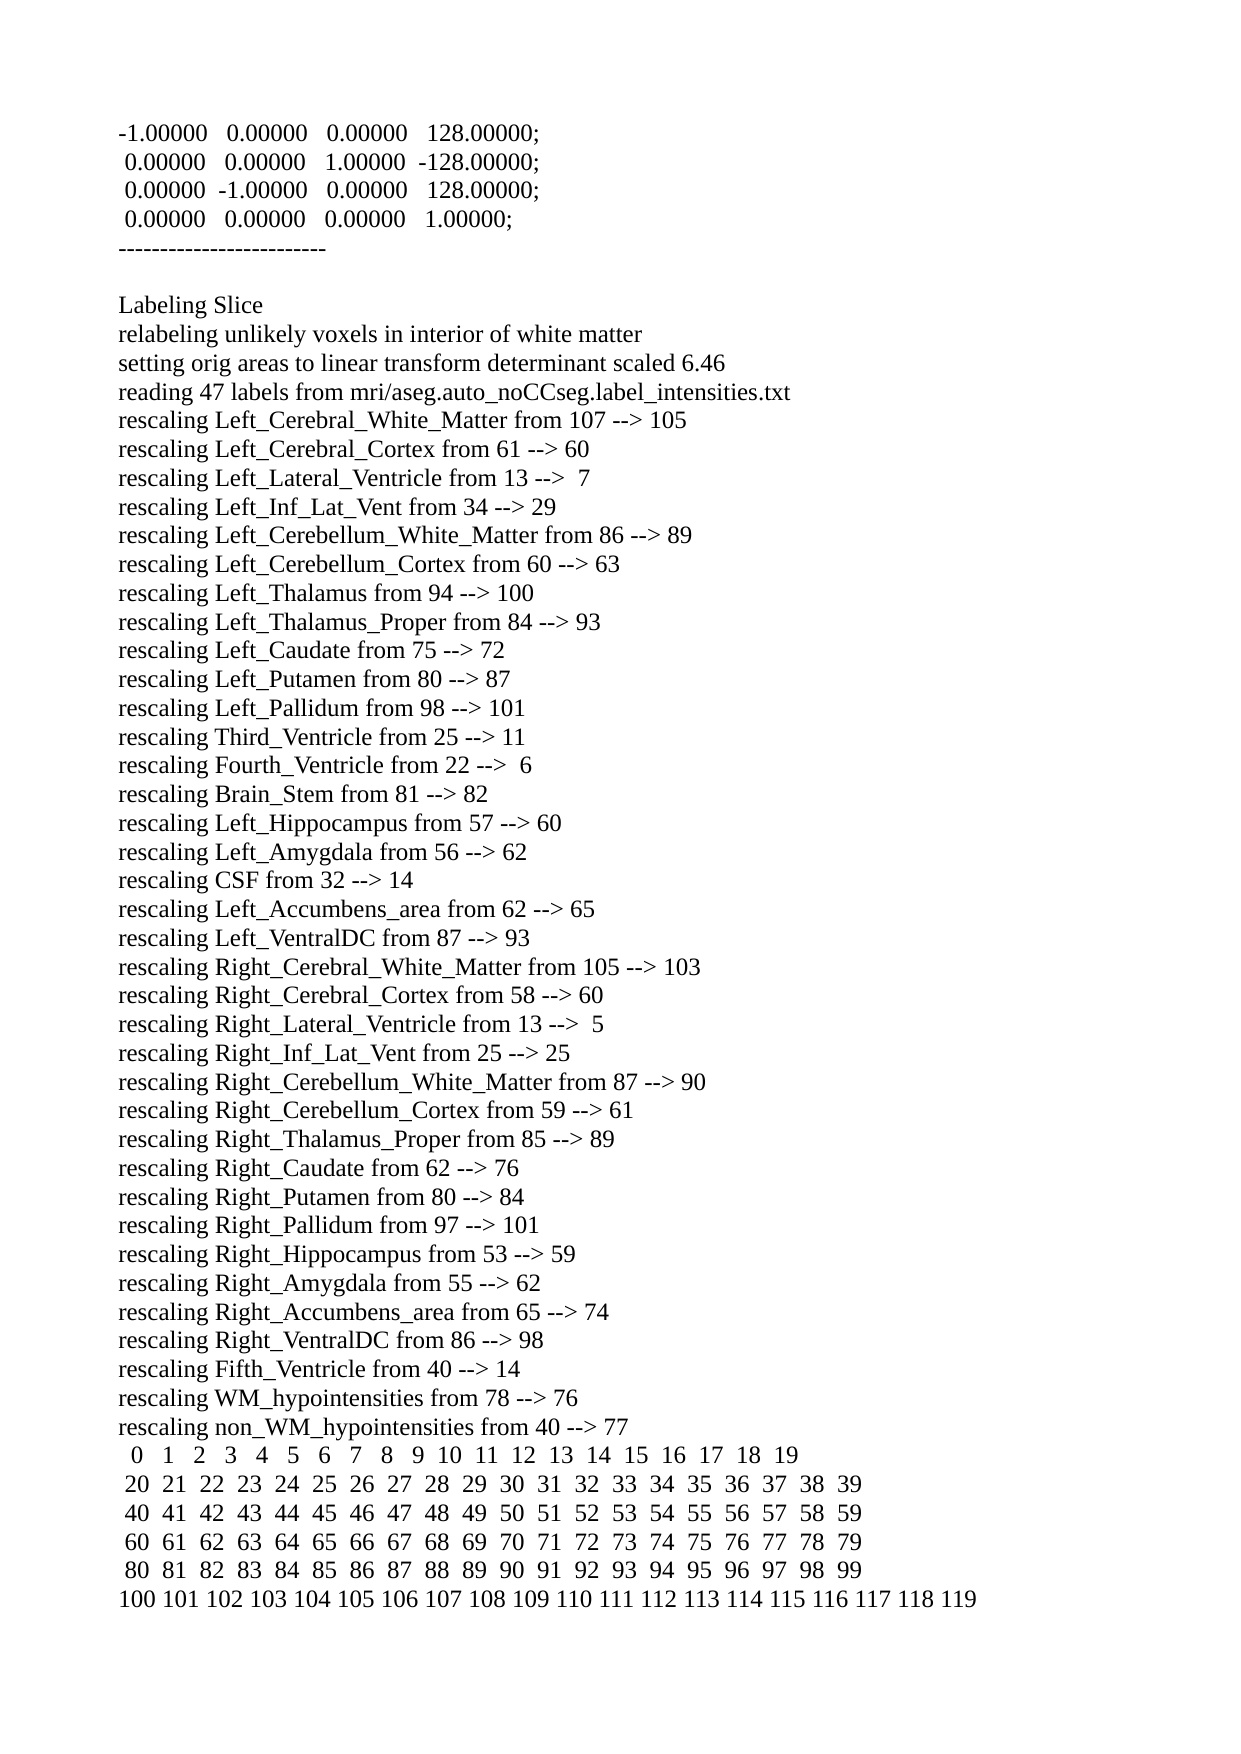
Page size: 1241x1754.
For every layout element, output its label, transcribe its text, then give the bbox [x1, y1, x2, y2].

text rescaling Right_Amygdala from 55 --> 62 [118, 1268, 1122, 1297]
text rescaling Left_Inf_Lat_Vent from 34 --> 29 [118, 492, 1122, 521]
text rescaling Right_Inf_Lat_Vent from 25 --> 25 [118, 1038, 1122, 1067]
text rescaling Left_Lateral_Ventricle from 13 --> 7 [118, 463, 1122, 492]
text -1.00000 0.00000 0.00000 128.00000; [118, 118, 1122, 147]
text 80 81 82 83 84 85 86 87 88 89 90 91 92 93 94 95 96 97 98 99 [118, 1556, 1122, 1584]
text rescaling WM_hypointensities from 78 --> 76 [118, 1383, 1122, 1412]
text 60 61 62 63 64 65 66 67 68 69 70 71 72 73 74 75 76 77 78 79 [118, 1527, 1122, 1556]
text rescaling Right_Pallidum from 97 --> 101 [118, 1211, 1122, 1239]
text rescaling Brain_Stem from 81 --> 82 [118, 779, 1122, 808]
text reading 47 labels from mri/aseg.auto_noCCseg.label_intensities.txt [118, 377, 1122, 406]
text rescaling Left_Thalamus_Proper from 84 --> 93 [118, 607, 1122, 636]
text 20 21 22 23 24 25 26 27 28 29 30 31 32 33 34 35 36 37 38 39 [118, 1469, 1122, 1498]
text 0.00000 -1.00000 0.00000 128.00000; [118, 176, 1122, 204]
text 100 101 102 103 104 105 106 107 108 109 110 111 112 113 114 115 116 117 118 119 [118, 1584, 1122, 1613]
text rescaling Left_Caudate from 75 --> 72 [118, 636, 1122, 664]
text rescaling Left_Accumbens_area from 62 --> 65 [118, 894, 1122, 923]
text rescaling Right_Thalamus_Proper from 85 --> 89 [118, 1124, 1122, 1153]
text rescaling Fourth_Ventricle from 22 --> 6 [118, 751, 1122, 779]
text rescaling Left_Cerebral_White_Matter from 107 --> 105 [118, 406, 1122, 434]
text rescaling Left_Putamen from 80 --> 87 [118, 664, 1122, 693]
text setting orig areas to linear transform determinant scaled 6.46 [118, 348, 1122, 377]
text rescaling Third_Ventricle from 25 --> 11 [118, 722, 1122, 751]
text rescaling Right_Cerebellum_Cortex from 59 --> 61 [118, 1096, 1122, 1124]
text rescaling Right_Caudate from 62 --> 76 [118, 1153, 1122, 1182]
text rescaling Left_Pallidum from 98 --> 101 [118, 693, 1122, 722]
text rescaling Right_Cerebellum_White_Matter from 87 --> 90 [118, 1067, 1122, 1096]
text rescaling Right_Hippocampus from 53 --> 59 [118, 1239, 1122, 1268]
text 0.00000 0.00000 1.00000 -128.00000; [118, 147, 1122, 176]
text relabeling unlikely voxels in interior of white matter [118, 319, 1122, 348]
text rescaling Left_Amygdala from 56 --> 62 [118, 837, 1122, 866]
text rescaling Right_Cerebral_White_Matter from 105 --> 103 [118, 952, 1122, 981]
text rescaling Left_VentralDC from 87 --> 93 [118, 923, 1122, 952]
text rescaling non_WM_hypointensities from 40 --> 77 [118, 1412, 1122, 1441]
text 0 1 2 3 4 5 6 7 8 9 10 11 12 13 14 15 16 17 18 19 [118, 1441, 1122, 1469]
text Labeling Slice [118, 291, 1122, 319]
text rescaling Right_Putamen from 80 --> 84 [118, 1182, 1122, 1211]
text rescaling Left_Cerebral_Cortex from 61 --> 60 [118, 434, 1122, 463]
text rescaling Right_Accumbens_area from 65 --> 74 [118, 1297, 1122, 1326]
text rescaling Fifth_Ventricle from 40 --> 14 [118, 1354, 1122, 1383]
text rescaling Left_Cerebellum_White_Matter from 86 --> 89 [118, 521, 1122, 549]
text rescaling Right_VentralDC from 86 --> 98 [118, 1326, 1122, 1354]
text rescaling Left_Hippocampus from 57 --> 60 [118, 808, 1122, 837]
text rescaling Left_Thalamus from 94 --> 100 [118, 578, 1122, 607]
text ------------------------- [118, 233, 1122, 262]
text rescaling Left_Cerebellum_Cortex from 60 --> 63 [118, 549, 1122, 578]
text rescaling Right_Lateral_Ventricle from 13 --> 5 [118, 1009, 1122, 1038]
text 0.00000 0.00000 0.00000 1.00000; [118, 204, 1122, 233]
text rescaling CSF from 32 --> 14 [118, 866, 1122, 894]
text 40 41 42 43 44 45 46 47 48 49 50 51 52 53 54 55 56 57 58 59 [118, 1498, 1122, 1527]
text rescaling Right_Cerebral_Cortex from 58 --> 60 [118, 981, 1122, 1009]
